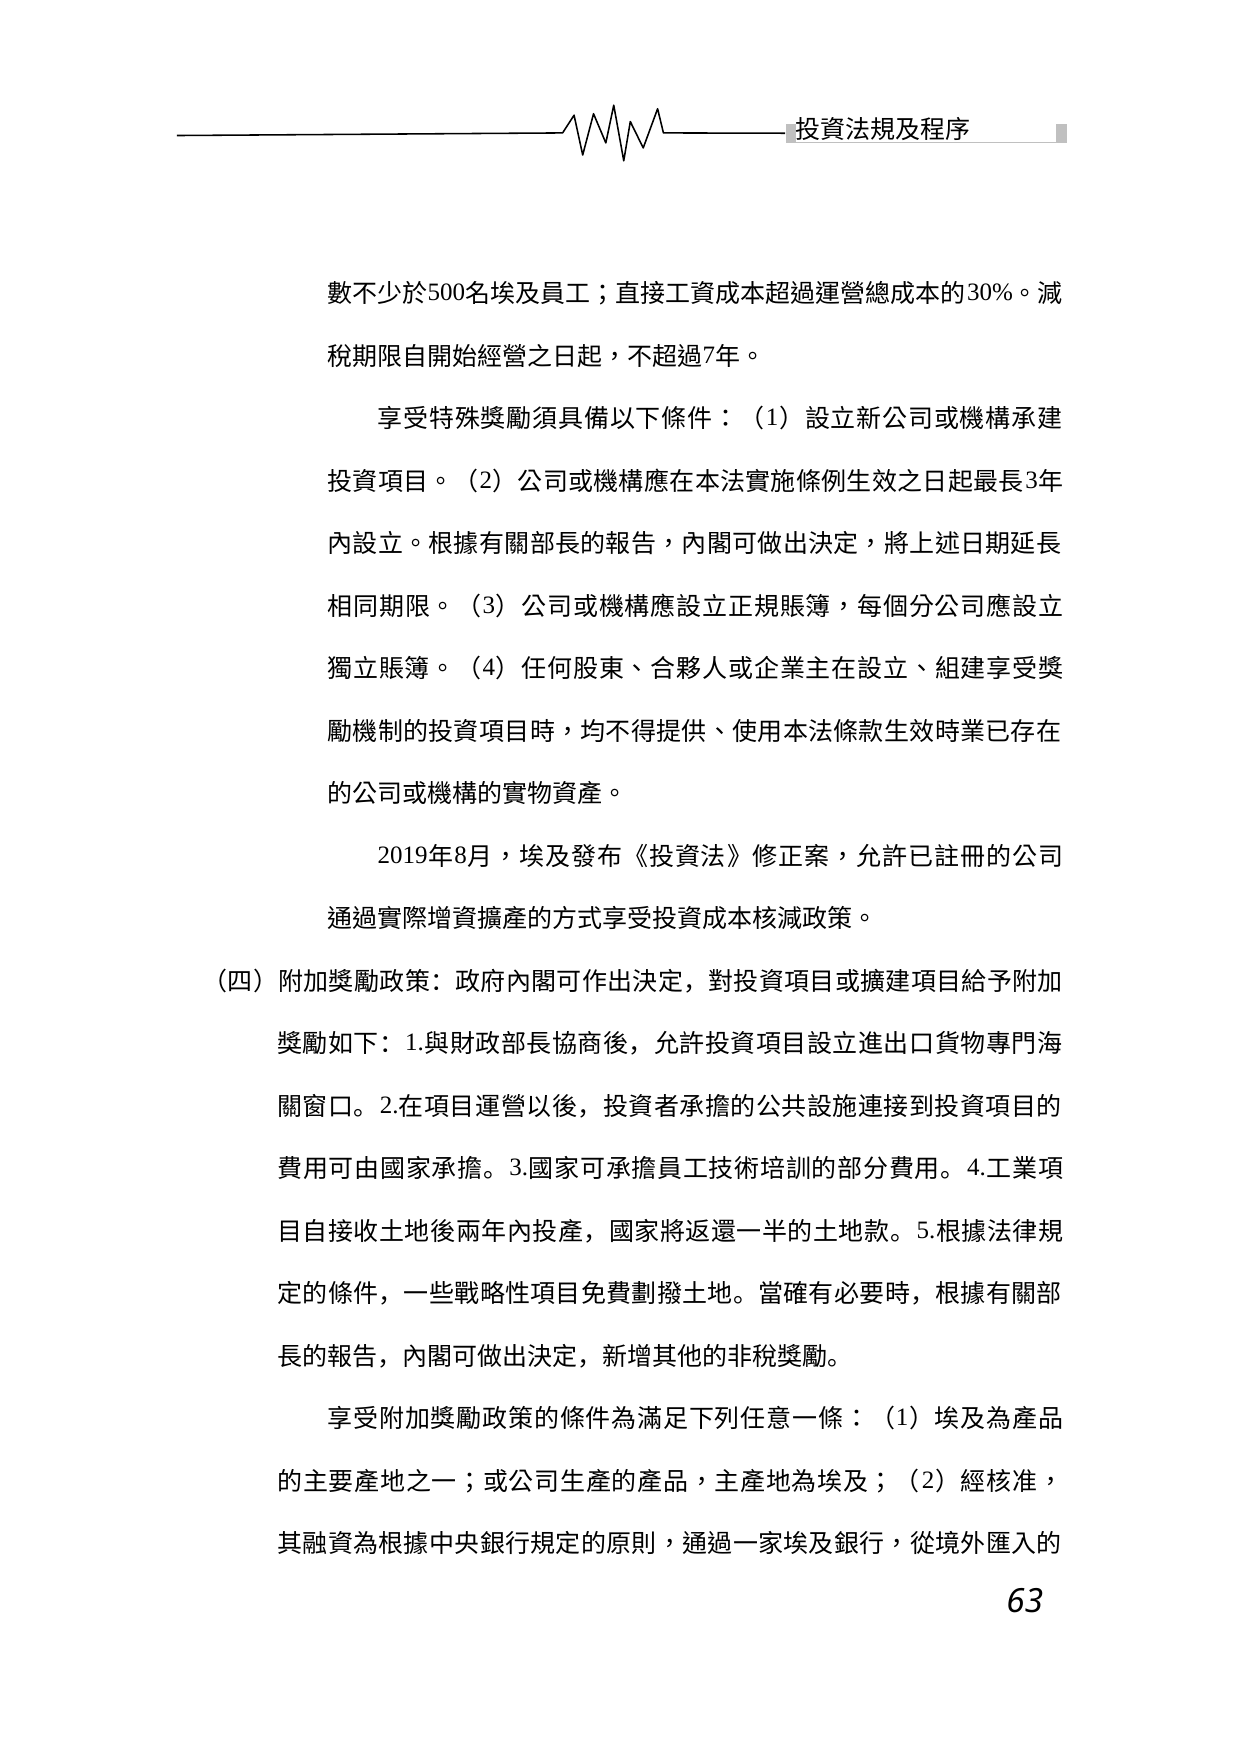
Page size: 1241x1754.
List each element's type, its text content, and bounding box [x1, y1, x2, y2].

text 享受附加獎勵政策的條件為滿足下列任意一條：（1）埃及為產品的主要產地之一；或公司生產的產品，主產地為埃及；（2）經核准，其融資為根據中央銀行規定的原則，通過一家埃及銀行，從境外匯入的 [277, 1375, 1063, 1563]
text （四）附加獎勵政策：政府內閣可作出決定，對投資項目或擴建項目給予附加獎勵如下：1.與財政部長協商後，允許投資項目設立進出口貨物專門海關窗口。2.在項目運營以後，投資者承擔的公共設施連接到投資項目的費用可由國家承擔。3.國家可承擔員工技術培訓的部分費用。4.工業項目自接收土地後兩年內投產，國家將返還一半的土地款。5.根據法律規定的條件，一些戰略性項目免費劃撥土地。當確有必要時，根據有關部長的報告，內閣可做出決定，新增其他的非稅獎勵。 [202, 938, 1063, 1375]
text 2019年8月，埃及發布《投資法》修正案，允許已註冊的公司通過實際增資擴產的方式享受投資成本核減政策。 [327, 813, 1063, 938]
text 數不少於500名埃及員工；直接工資成本超過運營總成本的30%。減稅期限自開始經營之日起，不超過7年。 [327, 250, 1063, 375]
text 享受特殊獎勵須具備以下條件：（1）設立新公司或機構承建投資項目。（2）公司或機構應在本法實施條例生效之日起最長3年內設立。根據有關部長的報告，內閣可做出決定，將上述日期延長相同期限。（3）公司或機構應設立正規賬簿，每個分公司應設立獨立賬簿。（4）任何股東、合夥人或企業主在設立、組建享受獎勵機制的投資項目時，均不得提供、使用本法條款生效時業已存在的公司或機構的實物資產。 [327, 375, 1063, 813]
